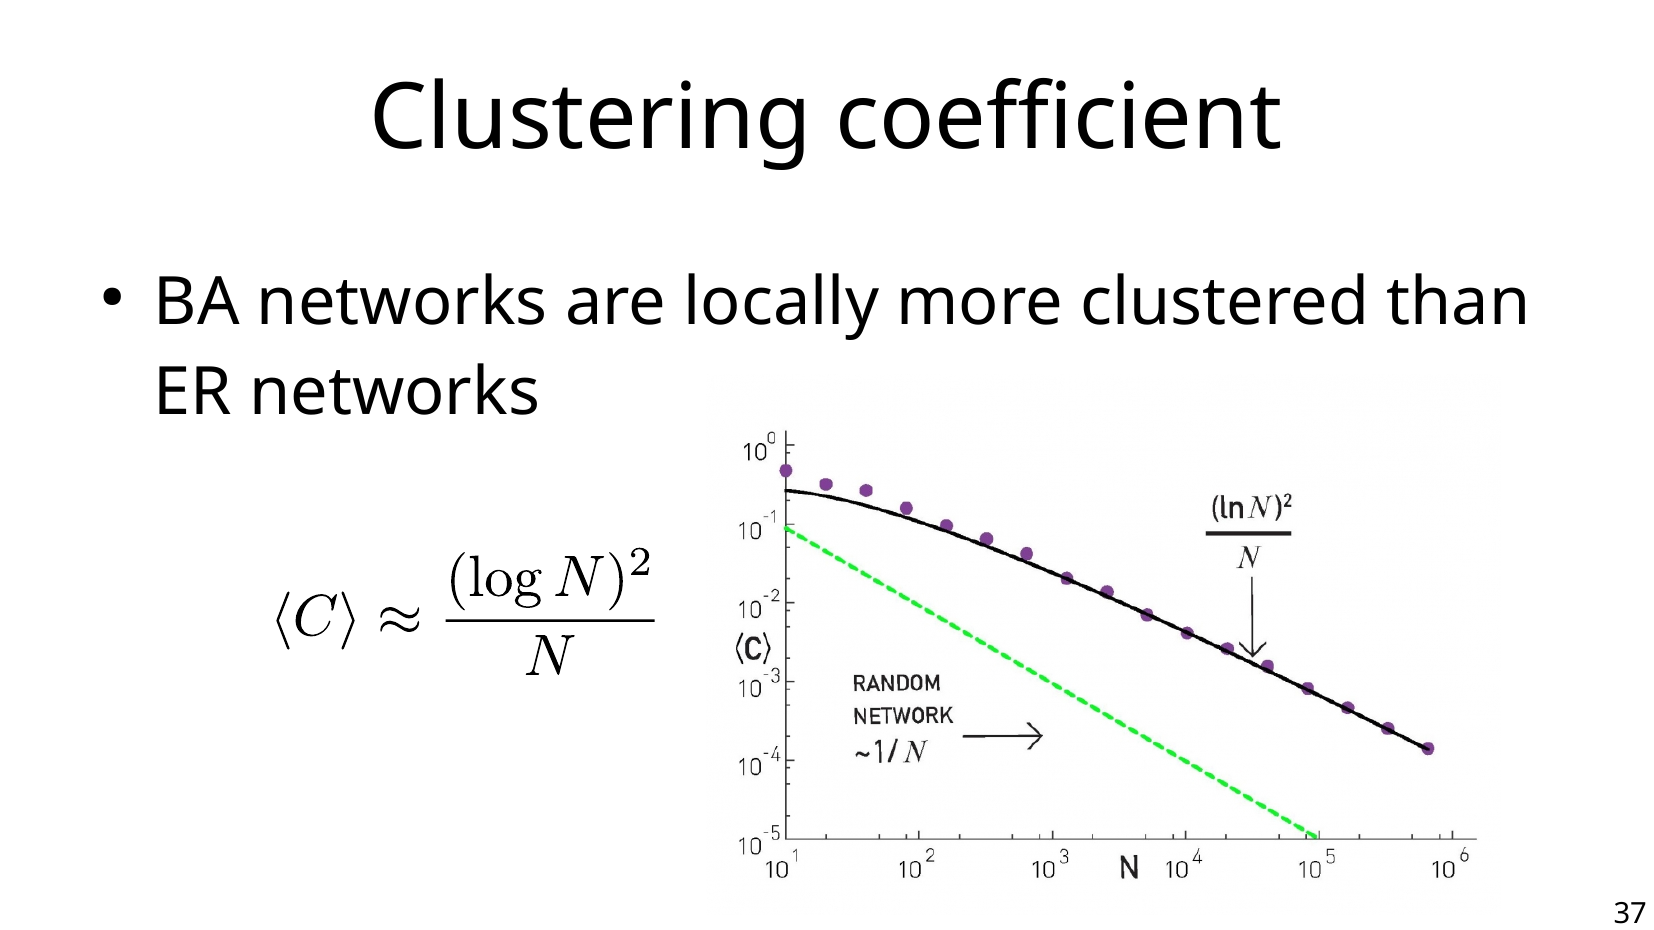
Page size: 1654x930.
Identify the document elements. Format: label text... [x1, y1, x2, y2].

picture [706, 374, 1501, 916]
list BA networks are locally more clustered than ER networks [82, 252, 1571, 793]
title Clustering coefficient [82, 1, 1571, 225]
text_box [270, 547, 655, 676]
